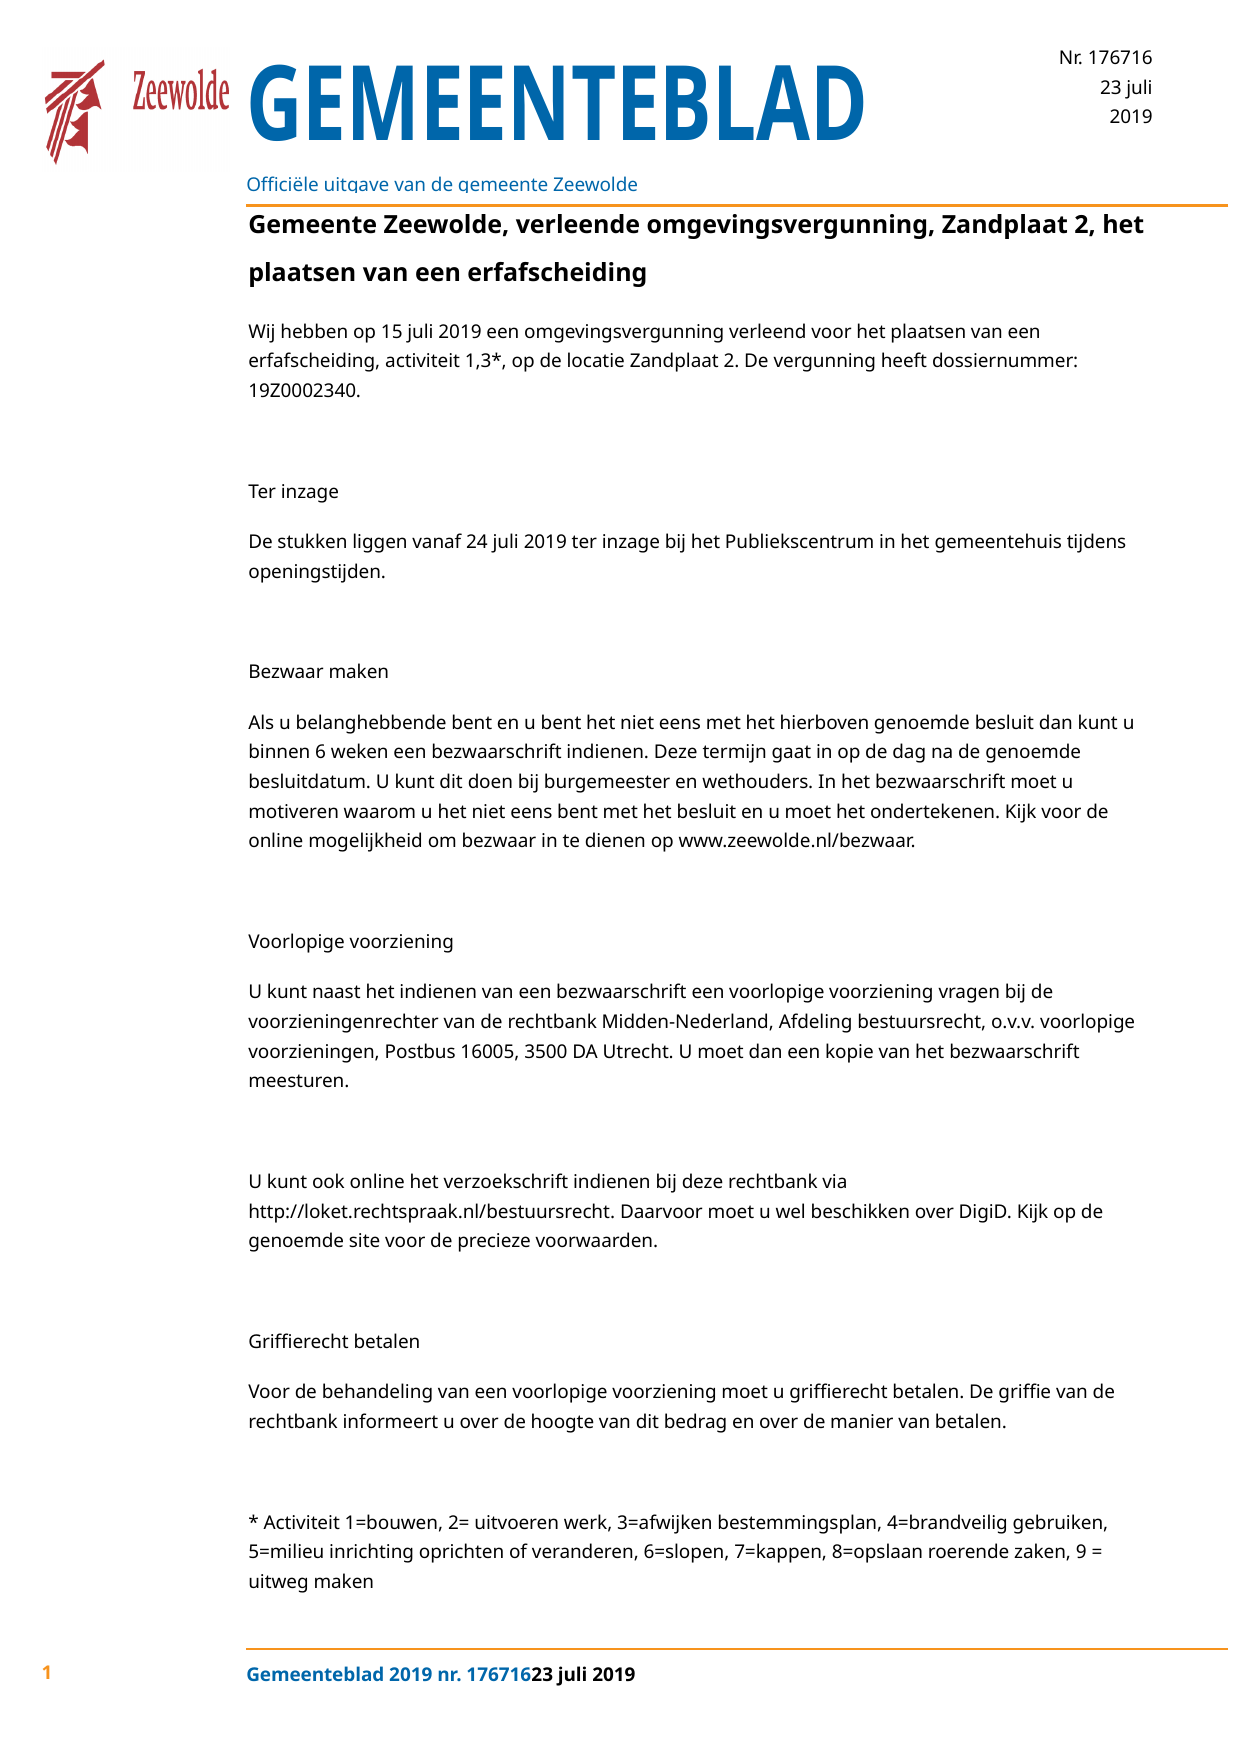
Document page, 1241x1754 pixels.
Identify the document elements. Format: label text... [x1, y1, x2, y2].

text Gemeente Zeewolde, verleende omgevingsvergunning, Zandplaat 2, het plaatsen van een erfafscheiding [248, 207, 1152, 288]
text Bezwaar maken [248, 659, 1152, 684]
text Voorlopige voorziening [248, 928, 1152, 954]
text Wij hebben op 15 juli 2019 een omgevingsvergunning verleend voor het plaatsen van een erfafscheiding, activiteit 1,3*, op de locatie Zandplaat 2. De vergunning heeft dossiernummer: 19Z0002340. [248, 318, 1152, 403]
text U kunt naast het indienen van een bezwaarschrift een voorlopige voorziening vragen bij de voorzieningenrechter van de rechtbank Midden-Nederland, Afdeling bestuursrecht, o.v.v. voorlopige voorzieningen, Postbus 16005, 3500 DA Utrecht. U moet dan een kopie van het bezwaarschrift meesturen. [248, 979, 1152, 1093]
text Voor de behandeling van een voorlopige voorziening moet u griffierecht betalen. De griffie van de rechtbank informeert u over de hoogte van dit bedrag en over de manier van betalen. [248, 1379, 1152, 1434]
text Ter inzage [248, 478, 1152, 504]
picture [41, 47, 231, 172]
text U kunt ook online het verzoekschrift indienen bij deze rechtbank via http://loket.rechtspraak.nl/bestuursrecht. Daarvoor moet u wel beschikken over DigiD. Kijk op de genoemde site voor de precieze voorwaarden. [248, 1168, 1152, 1253]
text Als u belanghebbende bent en u bent het niet eens met het hierboven genoemde besluit dan kunt u binnen 6 weken een bezwaarschrift indienen. Deze termijn gaat in op de dag na de genoemde besluitdatum. U kunt dit doen bij burgemeester en wethouders. In het bezwaarschrift moet u motiveren waarom u het niet eens bent met het besluit en u moet het ondertekenen. Kijk voor de online mogelijkheid om bezwaar in te dienen op www.zeewolde.nl/bezwaar. [248, 709, 1152, 853]
text Griffierecht betalen [248, 1328, 1152, 1354]
text De stukken liggen vanaf 24 juli 2019 ter inzage bij het Publiekscentrum in het gemeentehuis tijdens openingstijden. [248, 528, 1152, 584]
text * Activiteit 1=bouwen, 2= uitvoeren werk, 3=afwijken bestemmingsplan, 4=brandveilig gebruiken, 5=milieu inrichting oprichten of veranderen, 6=slopen, 7=kappen, 8=opslaan roerende zaken, 9 = uitweg maken [248, 1509, 1152, 1594]
